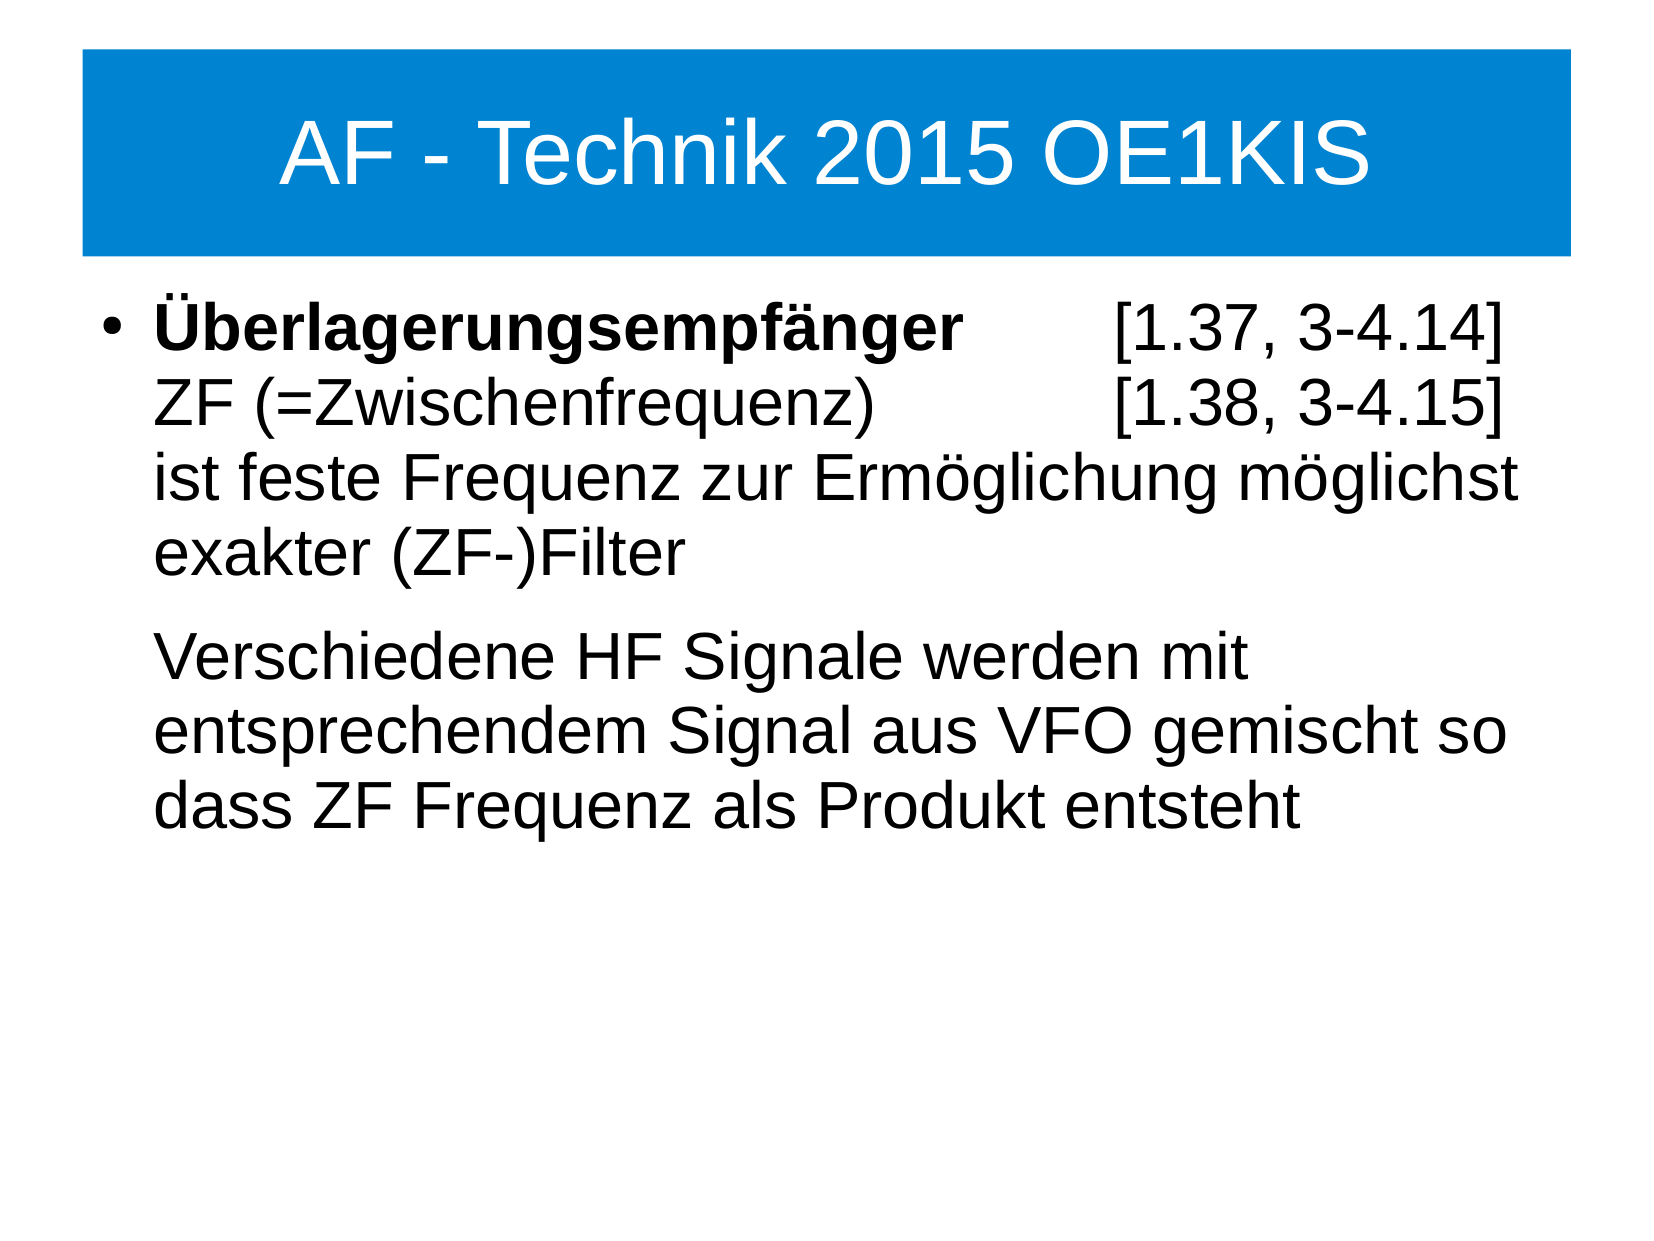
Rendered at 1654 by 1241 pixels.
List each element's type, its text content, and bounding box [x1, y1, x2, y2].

title AF - Technik 2015 OE1KIS [82, 49, 1571, 257]
list Überlagerungsempfänger [1.37, 3-4.14] ZF (=Zwischenfrequenz) [1.38, 3-4.15] ist feste Frequenz zur Ermöglichung möglichst exakter (ZF-)Filter Verschiedene HF Signale werden mit entsprechendem Signal aus VFO gemischt so dass ZF Frequenz als Produkt entsteht [82, 290, 1571, 1010]
